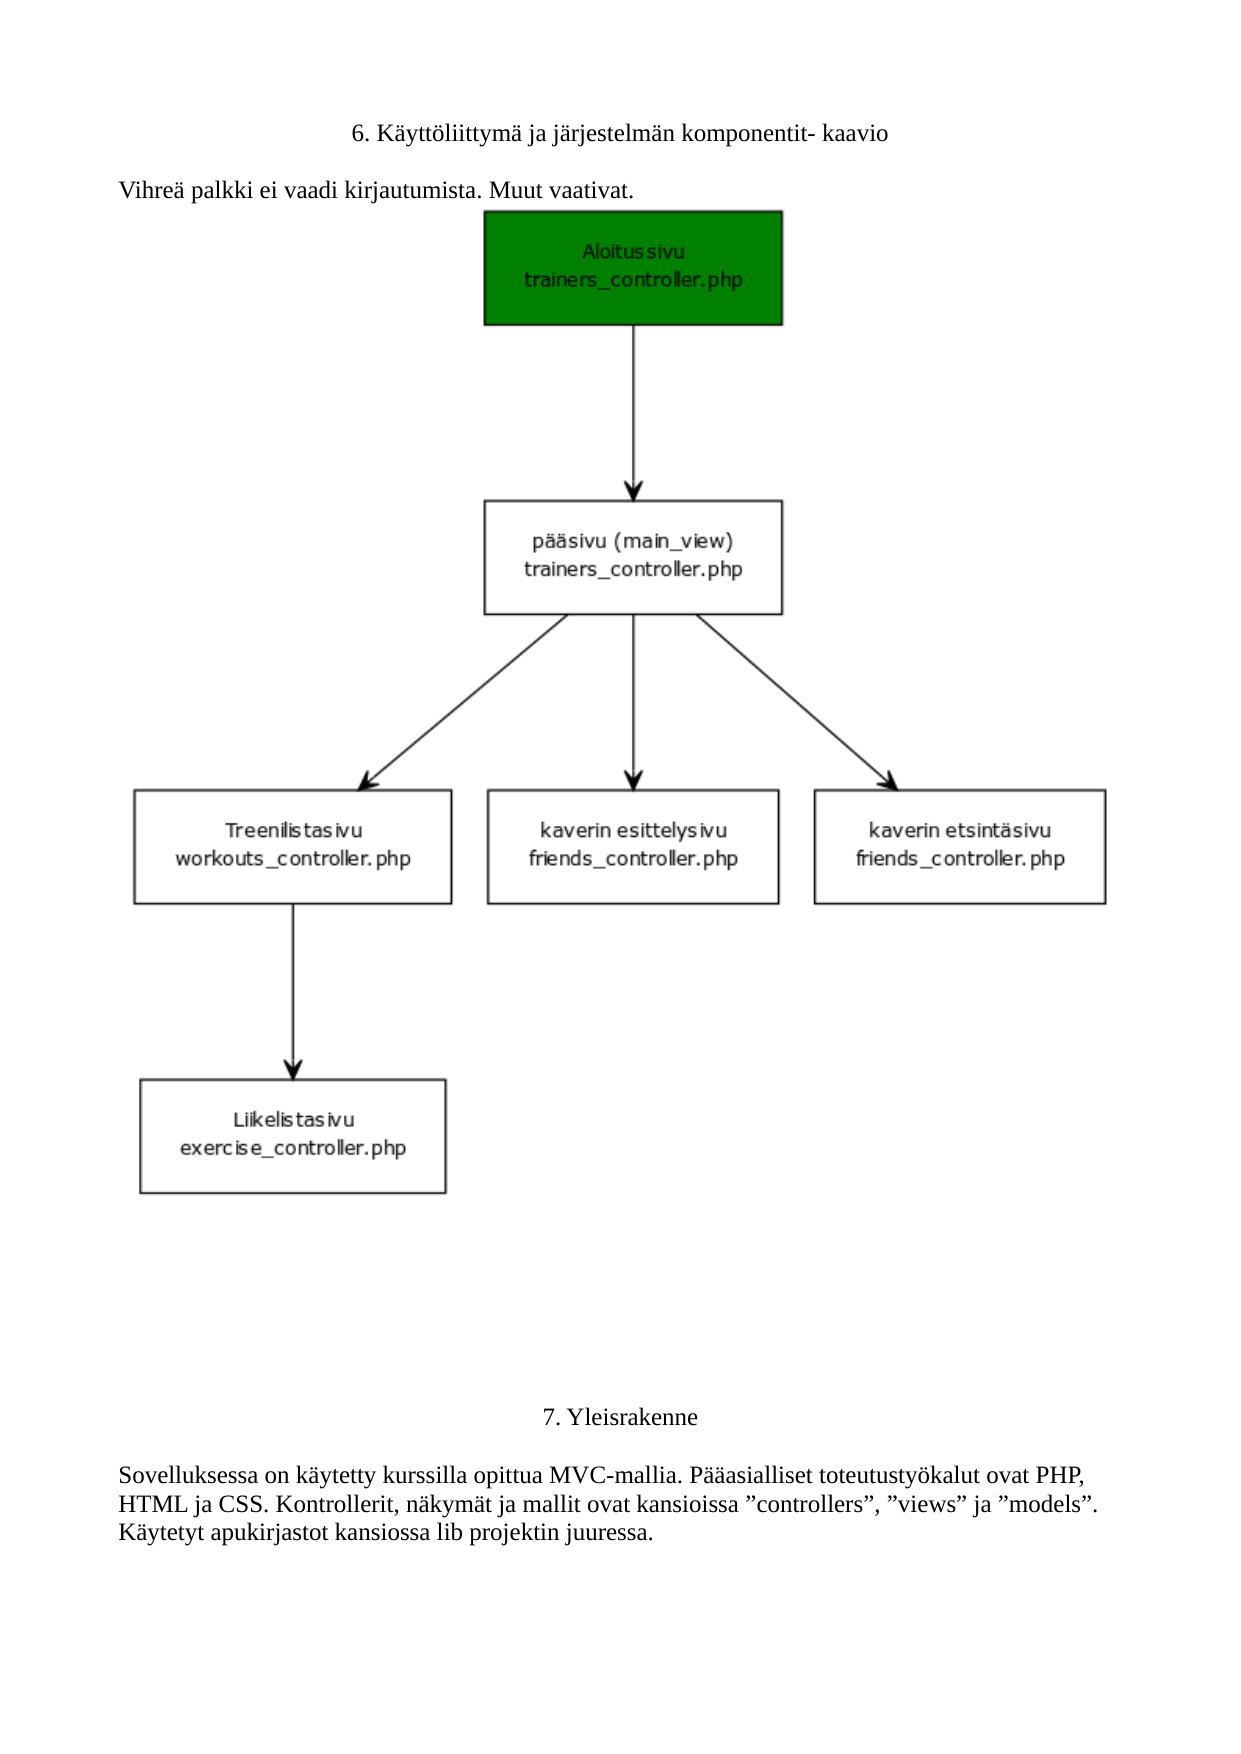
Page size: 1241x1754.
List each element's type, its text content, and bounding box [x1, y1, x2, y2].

text Vihreä palkki ei vaadi kirjautumista. Muut vaativat. [118, 176, 1122, 204]
text 7. Yleisrakenne [118, 1402, 1122, 1431]
picture [127, 204, 1113, 1202]
text Sovelluksessa on käytetty kurssilla opittua MVC-mallia. Pääasialliset toteutustyökalut ovat PHP, HTML ja CSS. Kontrollerit, näkymät ja mallit ovat kansioissa ”controllers”, ”views” ja ”models”. [118, 1460, 1122, 1517]
text Käytetyt apukirjastot kansiossa lib projektin juuressa. [118, 1517, 1122, 1546]
text 6. Käyttöliittymä ja järjestelmän komponentit- kaavio [118, 118, 1122, 147]
